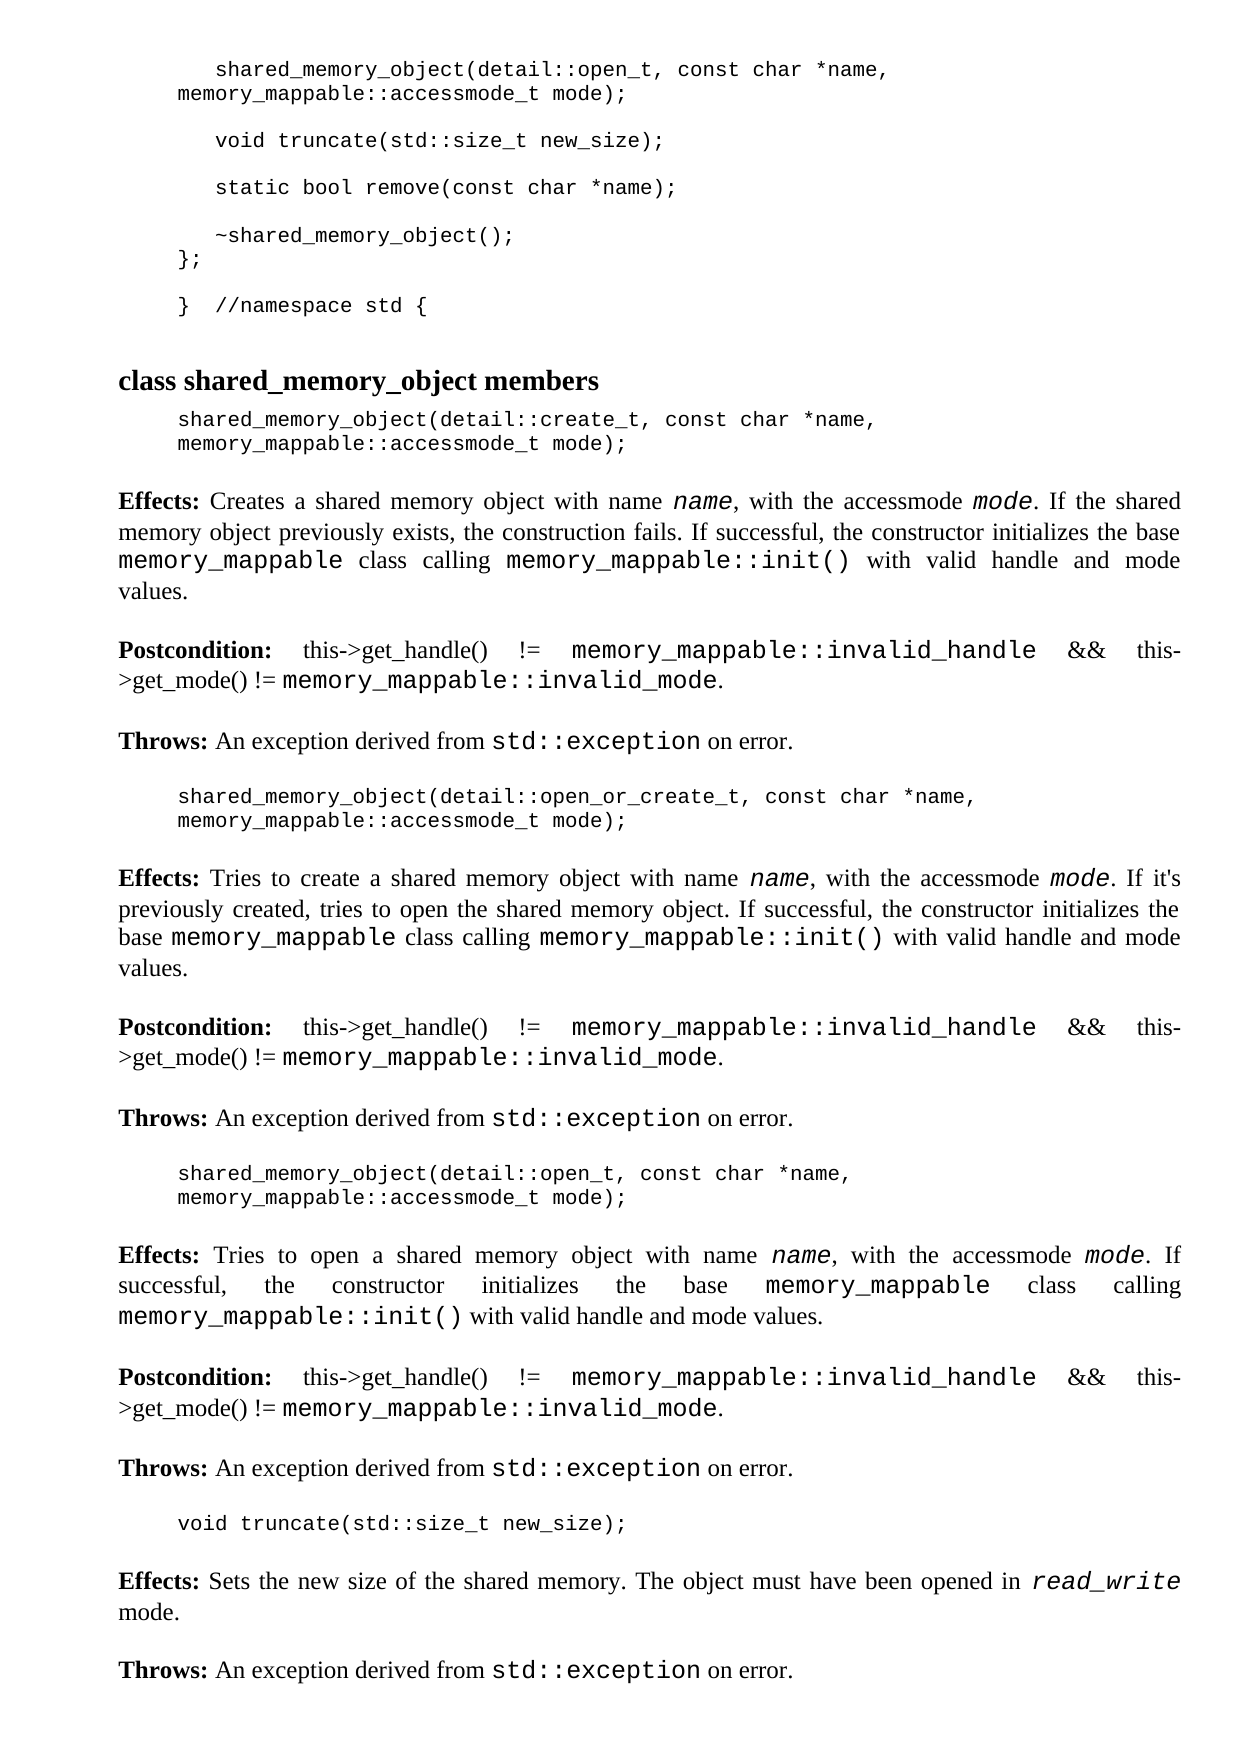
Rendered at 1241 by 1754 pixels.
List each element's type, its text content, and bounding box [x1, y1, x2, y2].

text Effects: Tries to create a shared memory object with name name, with the accessmode mode. If it's previously created, tries to open the shared memory object. If successful, the constructor initializes the base memory_mappable class calling memory_mappable::init() with valid handle and mode values. [118, 863, 1181, 982]
text void truncate(std::size_t new_size); [177, 130, 1122, 154]
text }; [177, 248, 1122, 272]
text Postcondition: this->get_handle() != memory_mappable::invalid_handle && this->get_mode() != memory_mappable::invalid_mode. [118, 1012, 1181, 1073]
text shared_memory_object(detail::create_t, const char *name, memory_mappable::accessmode_t mode); [177, 409, 1122, 457]
text Throws: An exception derived from std::exception on error. [118, 1655, 1181, 1686]
text shared_memory_object(detail::open_t, const char *name, memory_mappable::accessmode_t mode); [177, 1163, 1122, 1210]
text Effects: Sets the new size of the shared memory. The object must have been opened in read_write mode. [118, 1566, 1181, 1626]
text void truncate(std::size_t new_size); [177, 1513, 1122, 1537]
text Throws: An exception derived from std::exception on error. [118, 1103, 1181, 1133]
text Effects: Creates a shared memory object with name name, with the accessmode mode. If the shared memory object previously exists, the construction fails. If successful, the constructor initializes the base memory_mappable class calling memory_mappable::init() with valid handle and mode values. [118, 486, 1181, 605]
text Throws: An exception derived from std::exception on error. [118, 726, 1181, 757]
text static bool remove(const char *name); [177, 177, 1122, 201]
text } //namespace std { [177, 296, 1122, 319]
text ~shared_memory_object(); [177, 224, 1122, 248]
text Postcondition: this->get_handle() != memory_mappable::invalid_handle && this->get_mode() != memory_mappable::invalid_mode. [118, 1362, 1181, 1423]
subtitle class shared_memory_object members [118, 363, 1181, 397]
text shared_memory_object(detail::open_t, const char *name, memory_mappable::accessmode_t mode); [177, 59, 1122, 106]
text Throws: An exception derived from std::exception on error. [118, 1453, 1181, 1484]
text shared_memory_object(detail::open_or_create_t, const char *name, memory_mappable::accessmode_t mode); [177, 786, 1122, 833]
text Postcondition: this->get_handle() != memory_mappable::invalid_handle && this->get_mode() != memory_mappable::invalid_mode. [118, 635, 1181, 696]
text Effects: Tries to open a shared memory object with name name, with the accessmode mode. If successful, the constructor initializes the base memory_mappable class calling memory_mappable::init() with valid handle and mode values. [118, 1240, 1181, 1332]
